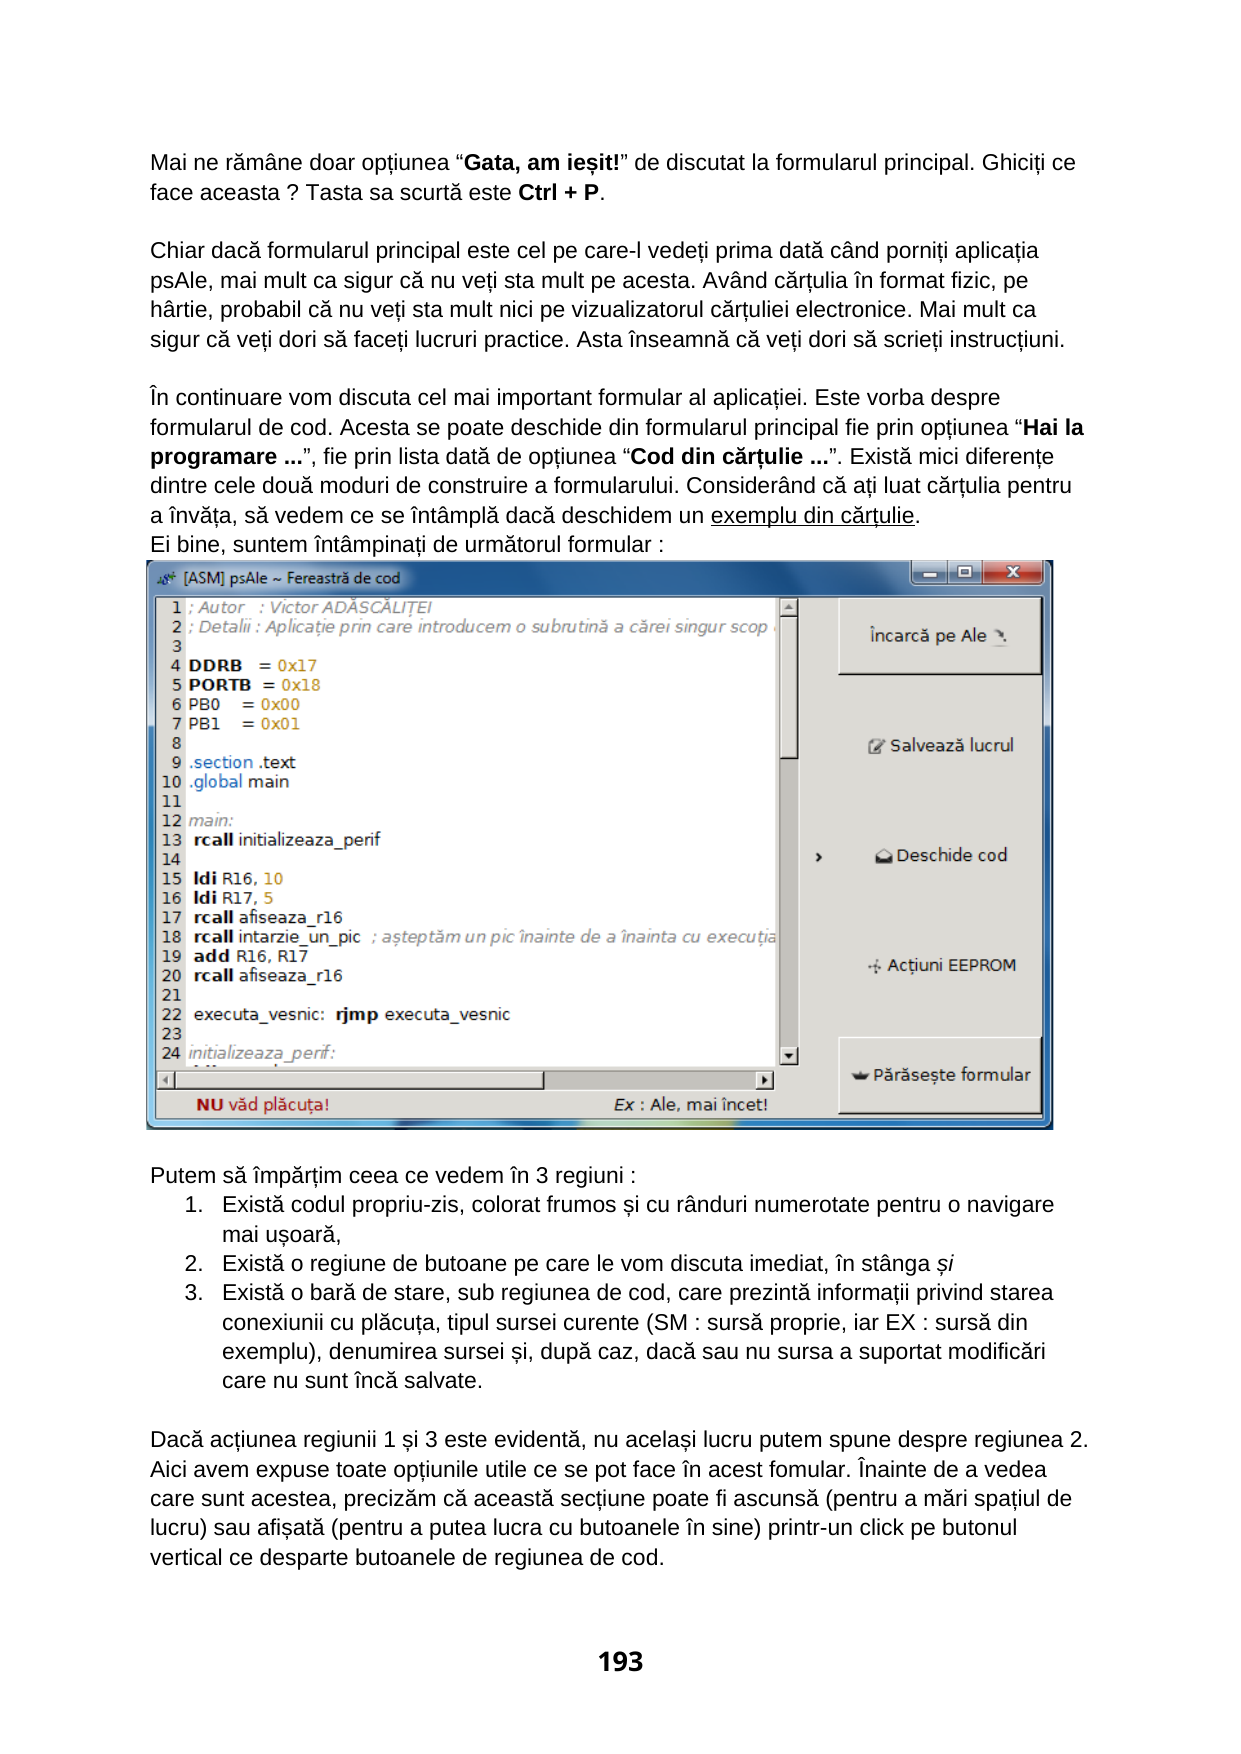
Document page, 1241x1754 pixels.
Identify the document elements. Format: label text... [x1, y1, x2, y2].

subtitle Ei bine, suntem întâmpinați de următorul formular : [150, 532, 1091, 557]
subtitle Putem să împărțim ceea ce vedem în 3 regiuni : [150, 1163, 1091, 1188]
picture [146, 560, 1054, 1130]
subtitle Dacă acțiunea regiunii 1 și 3 este evidentă, nu același lucru putem spune despre regiunea 2. Aici avem expuse toate opțiunile utile ce se pot face în acest fomular. Înainte de a vedea care sunt acestea, precizăm că această secțiune poate fi ascunsă (pentru a mări spațiul de lucru) sau afișată (pentru a putea lucra cu butoanele în sine) printr-un click pe butonul vertical ce desparte butoanele de regiunea de cod. [150, 1427, 1091, 1570]
subtitle Există codul propriu-zis, colorat frumos și cu rânduri numerotate pentru o navigare mai ușoară, [184, 1192, 1091, 1247]
subtitle Chiar dacă formularul principal este cel pe care-l vedeți prima dată când porniți aplicația psAle, mai mult ca sigur că nu veți sta mult pe acesta. Având cărțulia în format fizic, pe hârtie, probabil că nu veți sta mult nici pe vizualizatorul cărțuliei electronice. Mai mult ca sigur că veți dori să faceți lucruri practice. Asta înseamnă că veți dori să scrieți instrucțiuni. [150, 238, 1091, 352]
subtitle Mai ne rămâne doar opțiunea “Gata, am ieșit!” de discutat la formularul principal. Ghiciți ce face aceasta ? Tasta sa scurtă este Ctrl + P. [150, 150, 1091, 205]
subtitle În continuare vom discuta cel mai important formular al aplicației. Este vorba despre formularul de cod. Acesta se poate deschide din formularul principal fie prin opțiunea “Hai la programare ...”, fie prin lista dată de opțiunea “Cod din cărțulie ...”. Există mici diferențe dintre cele două moduri de construire a formularului. Considerând că ați luat cărțulia pentru a învăța, să vedem ce se întâmplă dacă deschidem un exemplu din cărțulie. [150, 385, 1091, 528]
subtitle Există o regiune de butoane pe care le vom discuta imediat, în stânga și [184, 1251, 1091, 1276]
subtitle Există o bară de stare, sub regiunea de cod, care prezintă informații privind starea conexiunii cu plăcuța, tipul sursei curente (SM : sursă proprie, iar EX : sursă din exemplu), denumirea sursei și, după caz, dacă sau nu sursa a suportat modificări care nu sunt încă salvate. [184, 1280, 1091, 1394]
